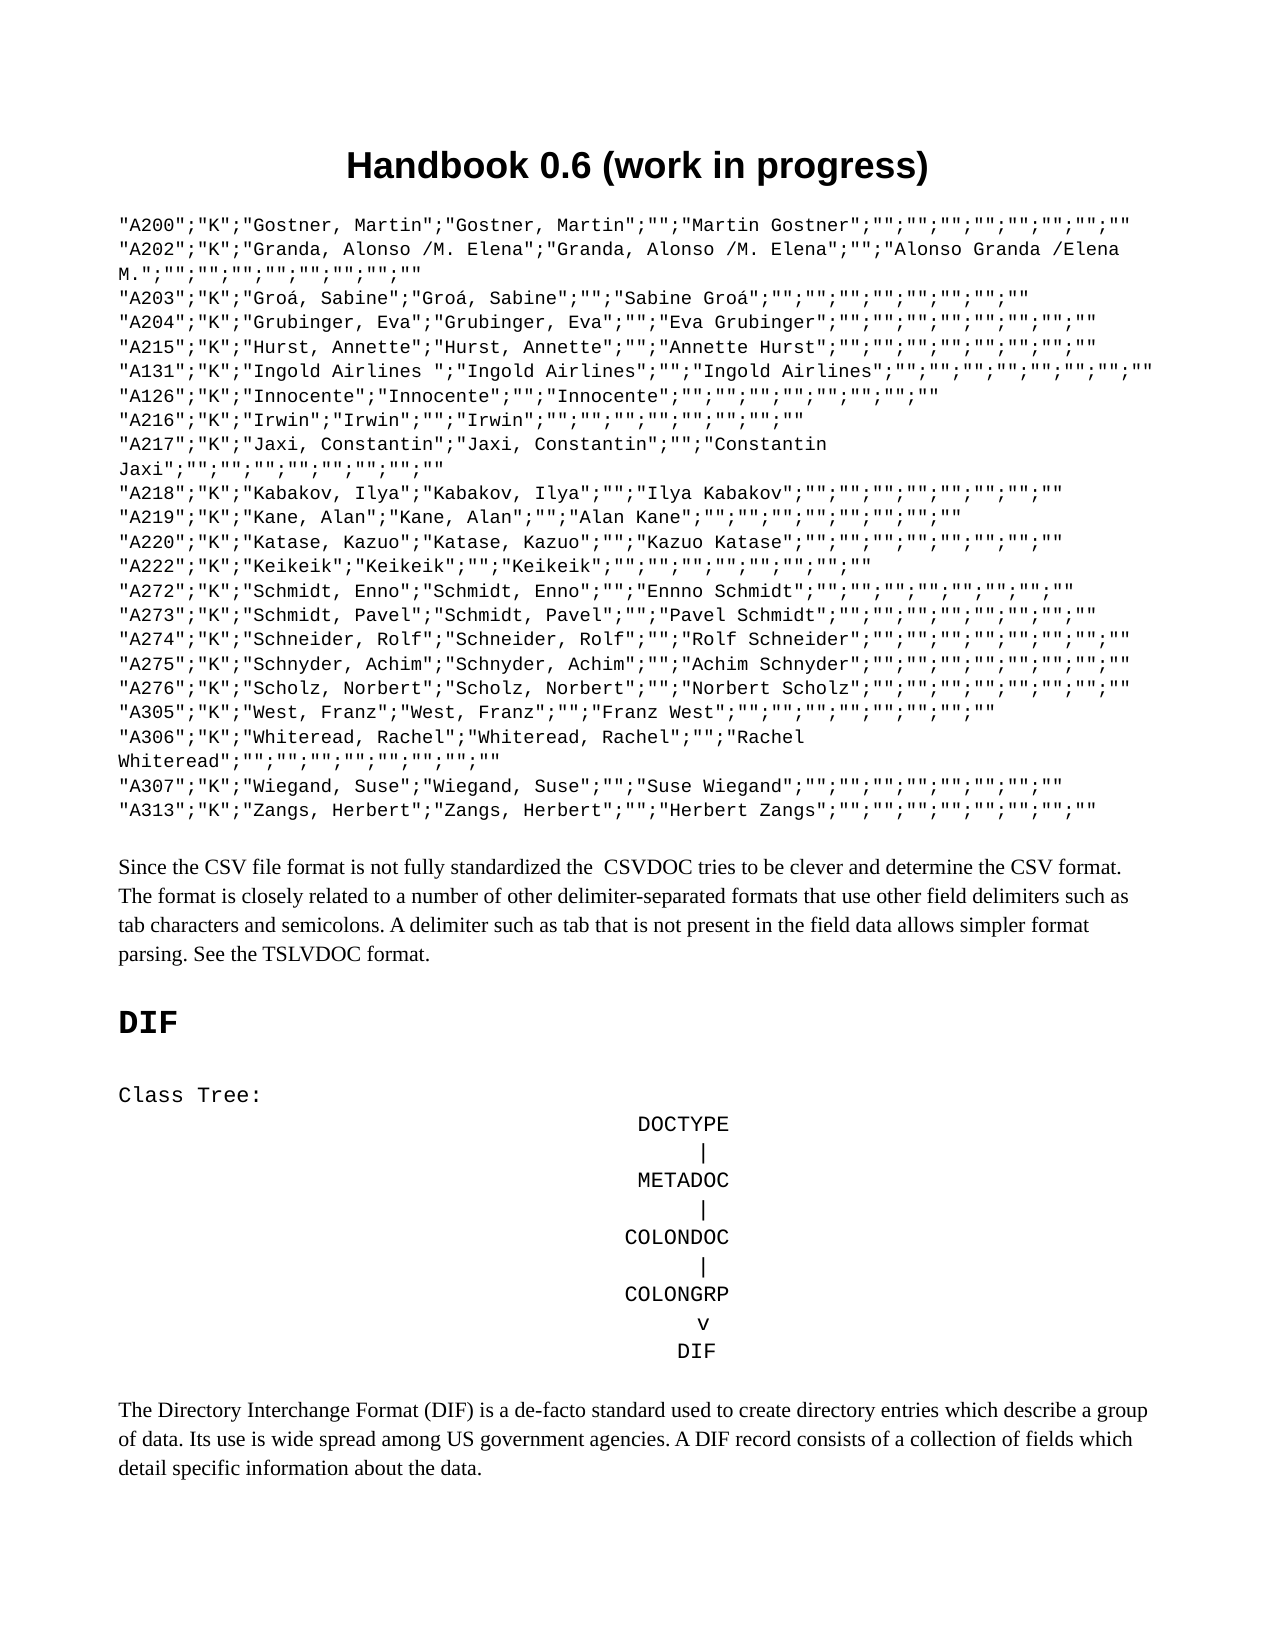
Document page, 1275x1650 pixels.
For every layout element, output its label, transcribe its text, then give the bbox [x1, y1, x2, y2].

text "A200";"K";"Gostner, Martin";"Gostner, Martin";"";"Martin Gostner";"";"";"";"";"";"";"";"" [118, 216, 1157, 237]
text Since the CSV file format is not fully standardized the CSVDOC tries to be clever and determine the CSV format. The format is closely related to a number of other delimiter-separated formats that use other field delimiters such as tab characters and semicolons. A delimiter such as tab that is not present in the field data allows simpler format parsing. See the TSLVDOC format. [118, 854, 1157, 966]
text "A204";"K";"Grubinger, Eva";"Grubinger, Eva";"";"Eva Grubinger";"";"";"";"";"";"";"";"" [118, 313, 1157, 334]
text METADOC [118, 1170, 1157, 1194]
text "A126";"K";"Innocente";"Innocente";"";"Innocente";"";"";"";"";"";"";"";"" [118, 386, 1157, 408]
text COLONGRP [118, 1283, 1157, 1308]
text "A220";"K";"Katase, Kazuo";"Katase, Kazuo";"";"Kazuo Katase";"";"";"";"";"";"";"";"" [118, 533, 1157, 554]
text "A218";"K";"Kabakov, Ilya";"Kabakov, Ilya";"";"Ilya Kabakov";"";"";"";"";"";"";"";"" [118, 484, 1157, 505]
text | [118, 1141, 1157, 1166]
text "A273";"K";"Schmidt, Pavel";"Schmidt, Pavel";"";"Pavel Schmidt";"";"";"";"";"";"";"";"" [118, 606, 1157, 627]
text "A216";"K";"Irwin";"Irwin";"";"Irwin";"";"";"";"";"";"";"";"" [118, 411, 1157, 432]
text | [118, 1198, 1157, 1223]
text The Directory Interchange Format (DIF) is a de-facto standard used to create directory entries which describe a group of data. Its use is wide spread among US government agencies. A DIF record consists of a collection of fields which detail specific information about the data. [118, 1397, 1157, 1480]
text "A219";"K";"Kane, Alan";"Kane, Alan";"";"Alan Kane";"";"";"";"";"";"";"";"" [118, 508, 1157, 529]
text "A276";"K";"Scholz, Norbert";"Scholz, Norbert";"";"Norbert Scholz";"";"";"";"";"";"";"";"" [118, 679, 1157, 700]
text "A313";"K";"Zangs, Herbert";"Zangs, Herbert";"";"Herbert Zangs";"";"";"";"";"";"";"";"" [118, 801, 1157, 822]
text "A217";"K";"Jaxi, Constantin";"Jaxi, Constantin";"";"Constantin Jaxi";"";"";"";"";"";"";"";"" [118, 435, 1157, 481]
text "A305";"K";"West, Franz";"West, Franz";"";"Franz West";"";"";"";"";"";"";"";"" [118, 703, 1157, 724]
text COLONDOC [118, 1227, 1157, 1251]
subtitle DIF [118, 1005, 1157, 1043]
text "A274";"K";"Schneider, Rolf";"Schneider, Rolf";"";"Rolf Schneider";"";"";"";"";"";"";"";"" [118, 630, 1157, 651]
text "A202";"K";"Granda, Alonso /M. Elena";"Granda, Alonso /M. Elena";"";"Alonso Granda /Elena M.";"";"";"";"";"";"";"";"" [118, 240, 1157, 286]
text "A222";"K";"Keikeik";"Keikeik";"";"Keikeik";"";"";"";"";"";"";"";"" [118, 557, 1157, 578]
text "A203";"K";"Groá, Sabine";"Groá, Sabine";"";"Sabine Groá";"";"";"";"";"";"";"";"" [118, 289, 1157, 310]
text | [118, 1255, 1157, 1280]
text "A275";"K";"Schnyder, Achim";"Schnyder, Achim";"";"Achim Schnyder";"";"";"";"";"";"";"";"" [118, 654, 1157, 676]
text Class Tree: [118, 1084, 1157, 1109]
text "A306";"K";"Whiteread, Rachel";"Whiteread, Rachel";"";"Rachel Whiteread";"";"";"";"";"";"";"";"" [118, 728, 1157, 773]
text DOCTYPE [118, 1113, 1157, 1138]
text "A131";"K";"Ingold Airlines ";"Ingold Airlines";"";"Ingold Airlines";"";"";"";"";"";"";"";"" [118, 362, 1157, 383]
text "A215";"K";"Hurst, Annette";"Hurst, Annette";"";"Annette Hurst";"";"";"";"";"";"";"";"" [118, 338, 1157, 359]
text "A307";"K";"Wiegand, Suse";"Wiegand, Suse";"";"Suse Wiegand";"";"";"";"";"";"";"";"" [118, 776, 1157, 798]
text DIF [118, 1340, 1157, 1365]
text "A272";"K";"Schmidt, Enno";"Schmidt, Enno";"";"Ennno Schmidt";"";"";"";"";"";"";"";"" [118, 581, 1157, 603]
text v [118, 1312, 1157, 1337]
